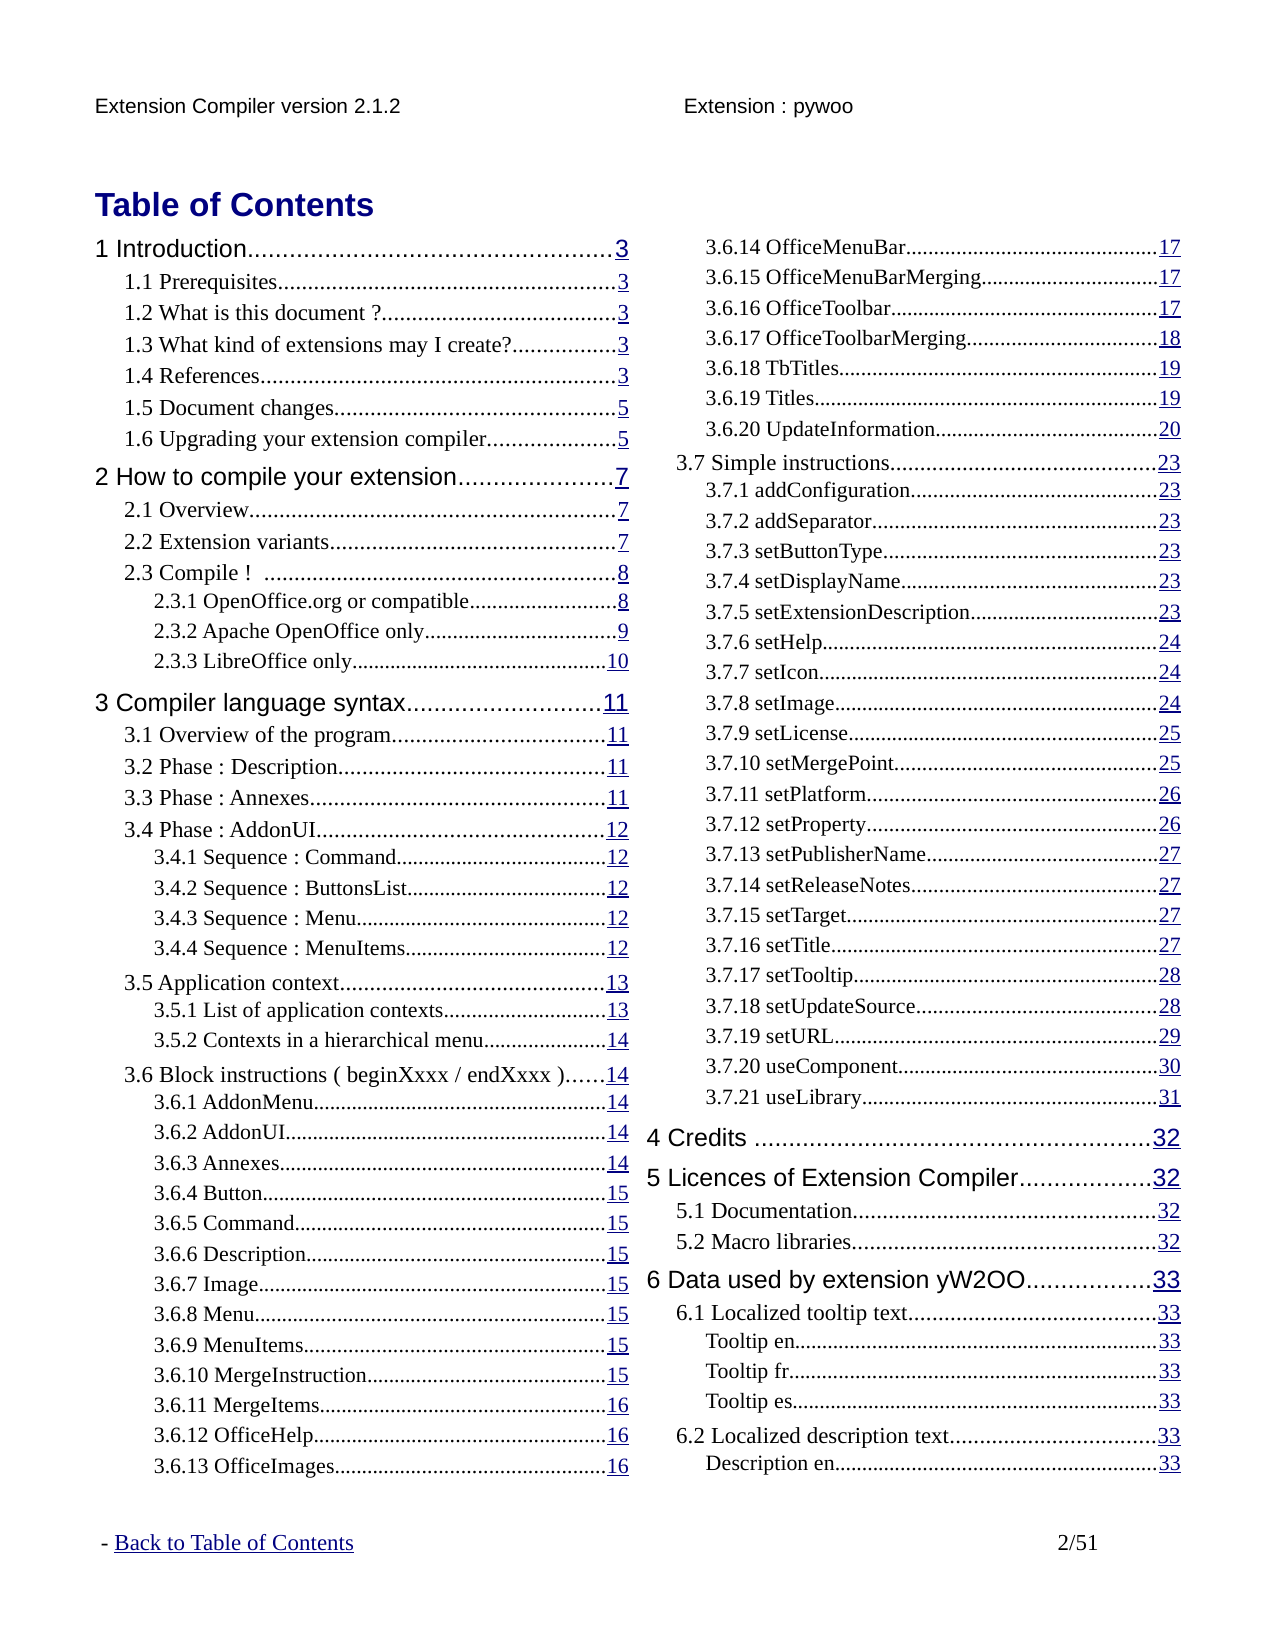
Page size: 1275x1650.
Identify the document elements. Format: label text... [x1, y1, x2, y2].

text 3.6.17 OfficeToolbarMerging 18 [705, 326, 1181, 350]
text 3.4.3 Sequence : Menu 12 [153, 906, 629, 930]
text 2.1 Overview 7 [124, 497, 629, 523]
text 2.3.2 Apache OpenOffice only 9 [153, 619, 629, 643]
text 3.7.2 addSeparator 23 [705, 509, 1181, 533]
text 3.6.4 Button 15 [153, 1181, 629, 1205]
text 3.6.16 OfficeToolbar 17 [705, 295, 1181, 320]
text 3.7.8 setImage 24 [705, 691, 1181, 715]
text 3.5.1 List of application contexts 13 [153, 998, 629, 1022]
text 3.4 Phase : AddonUI 12 [124, 817, 629, 842]
text 3.7.11 setPlatform 26 [705, 782, 1181, 806]
text 3.6.1 AddonMenu 14 [153, 1090, 629, 1114]
text 3.4.1 Sequence : Command 12 [153, 845, 629, 870]
text 3.7.1 addConfiguration 23 [705, 478, 1181, 503]
text 3.4.4 Sequence : MenuItems 12 [153, 936, 629, 961]
text 3.7.9 setLicense 25 [705, 721, 1181, 745]
text 3.6.18 TbTitles 19 [705, 356, 1181, 381]
text 2.2 Extension variants 7 [124, 529, 629, 554]
text 3.6.6 Description 15 [153, 1242, 629, 1266]
text 3.6.11 MergeItems 16 [153, 1393, 629, 1418]
text 1 Introduction 3 [94, 235, 629, 263]
text 1.4 References 3 [124, 363, 629, 389]
text 3.7.6 setHelp 24 [705, 630, 1181, 654]
text 3.7.18 setUpdateSource 28 [705, 994, 1181, 1018]
text 3.7.16 setTitle 27 [705, 933, 1181, 958]
text 3.7.19 setURL 29 [705, 1024, 1181, 1048]
text 3 Compiler language syntax 11 [94, 688, 629, 716]
text Tooltip en 33 [705, 1329, 1181, 1353]
text 3.1 Overview of the program 11 [124, 722, 629, 748]
text 3.3 Phase : Annexes 11 [124, 785, 629, 811]
text 2.3 Compile ! 8 [124, 560, 629, 586]
text 5.2 Macro libraries 32 [676, 1229, 1181, 1254]
text 3.7.20 useComponent 30 [705, 1054, 1181, 1079]
text 6.2 Localized description text 33 [676, 1423, 1181, 1448]
text 1.5 Document changes 5 [124, 394, 629, 420]
text 2.3.3 LibreOffice only 10 [153, 649, 629, 674]
text Tooltip es 33 [705, 1389, 1181, 1414]
text 3.6.7 Image 15 [153, 1272, 629, 1296]
text 5 Licences of Extension Compiler 32 [646, 1164, 1181, 1192]
text 3.7.14 setReleaseNotes 27 [705, 872, 1181, 897]
text 3.7.12 setProperty 26 [705, 812, 1181, 836]
text 1.3 What kind of extensions may I create? 3 [124, 332, 629, 357]
text 3.6.19 Titles 19 [705, 386, 1181, 411]
text 3.7.3 setButtonType 23 [705, 539, 1181, 563]
text 3.2 Phase : Description 11 [124, 754, 629, 779]
text 3.7.10 setMergePoint 25 [705, 751, 1181, 776]
text 3.6.3 Annexes 14 [153, 1151, 629, 1175]
text 3.6.2 AddonUI 14 [153, 1120, 629, 1145]
text 3.7.21 useLibrary 31 [705, 1085, 1181, 1109]
text 3.6.8 Menu 15 [153, 1302, 629, 1327]
text 5.1 Documentation 32 [676, 1198, 1181, 1223]
text 2 How to compile your extension 7 [94, 463, 629, 491]
text 4 Credits 32 [646, 1124, 1181, 1152]
text 3.6 Block instructions ( beginXxxx / endXxxx ) 14 [124, 1062, 629, 1087]
text 3.7 Simple instructions 23 [676, 450, 1181, 476]
text 3.6.20 UpdateInformation 20 [705, 417, 1181, 441]
text 3.7.17 setTooltip 28 [705, 963, 1181, 988]
text 3.6.9 MenuItems 15 [153, 1332, 629, 1357]
text 6.1 Localized tooltip text 33 [676, 1300, 1181, 1326]
text 3.7.15 setTarget 27 [705, 903, 1181, 927]
text 3.7.7 setIcon 24 [705, 660, 1181, 685]
text 6 Data used by extension yW2OO 33 [646, 1266, 1181, 1294]
text 3.4.2 Sequence : ButtonsList 12 [153, 876, 629, 900]
text 3.6.5 Command 15 [153, 1211, 629, 1236]
text 3.7.4 setDisplayName 23 [705, 569, 1181, 594]
text 1.2 What is this document ? 3 [124, 300, 629, 326]
text 2.3.1 OpenOffice.org or compatible 8 [153, 589, 629, 613]
text 1.1 Prerequisites 3 [124, 269, 629, 294]
text 3.5 Application context 13 [124, 969, 629, 995]
subtitle Table of Contents [94, 186, 1181, 223]
text 3.6.12 OfficeHelp 16 [153, 1423, 629, 1448]
text 3.6.13 OfficeImages 16 [153, 1454, 629, 1478]
text 3.7.13 setPublisherName 27 [705, 842, 1181, 867]
text 3.5.2 Contexts in a hierarchical menu 14 [153, 1028, 629, 1053]
text 3.6.15 OfficeMenuBarMerging 17 [705, 265, 1181, 289]
text 1.6 Upgrading your extension compiler 5 [124, 426, 629, 452]
text 3.6.14 OfficeMenuBar 17 [705, 235, 1181, 259]
text Tooltip fr 33 [705, 1359, 1181, 1383]
text 3.6.10 MergeInstruction 15 [153, 1363, 629, 1387]
text Description en 33 [705, 1451, 1181, 1476]
text 3.7.5 setExtensionDescription 23 [705, 600, 1181, 624]
